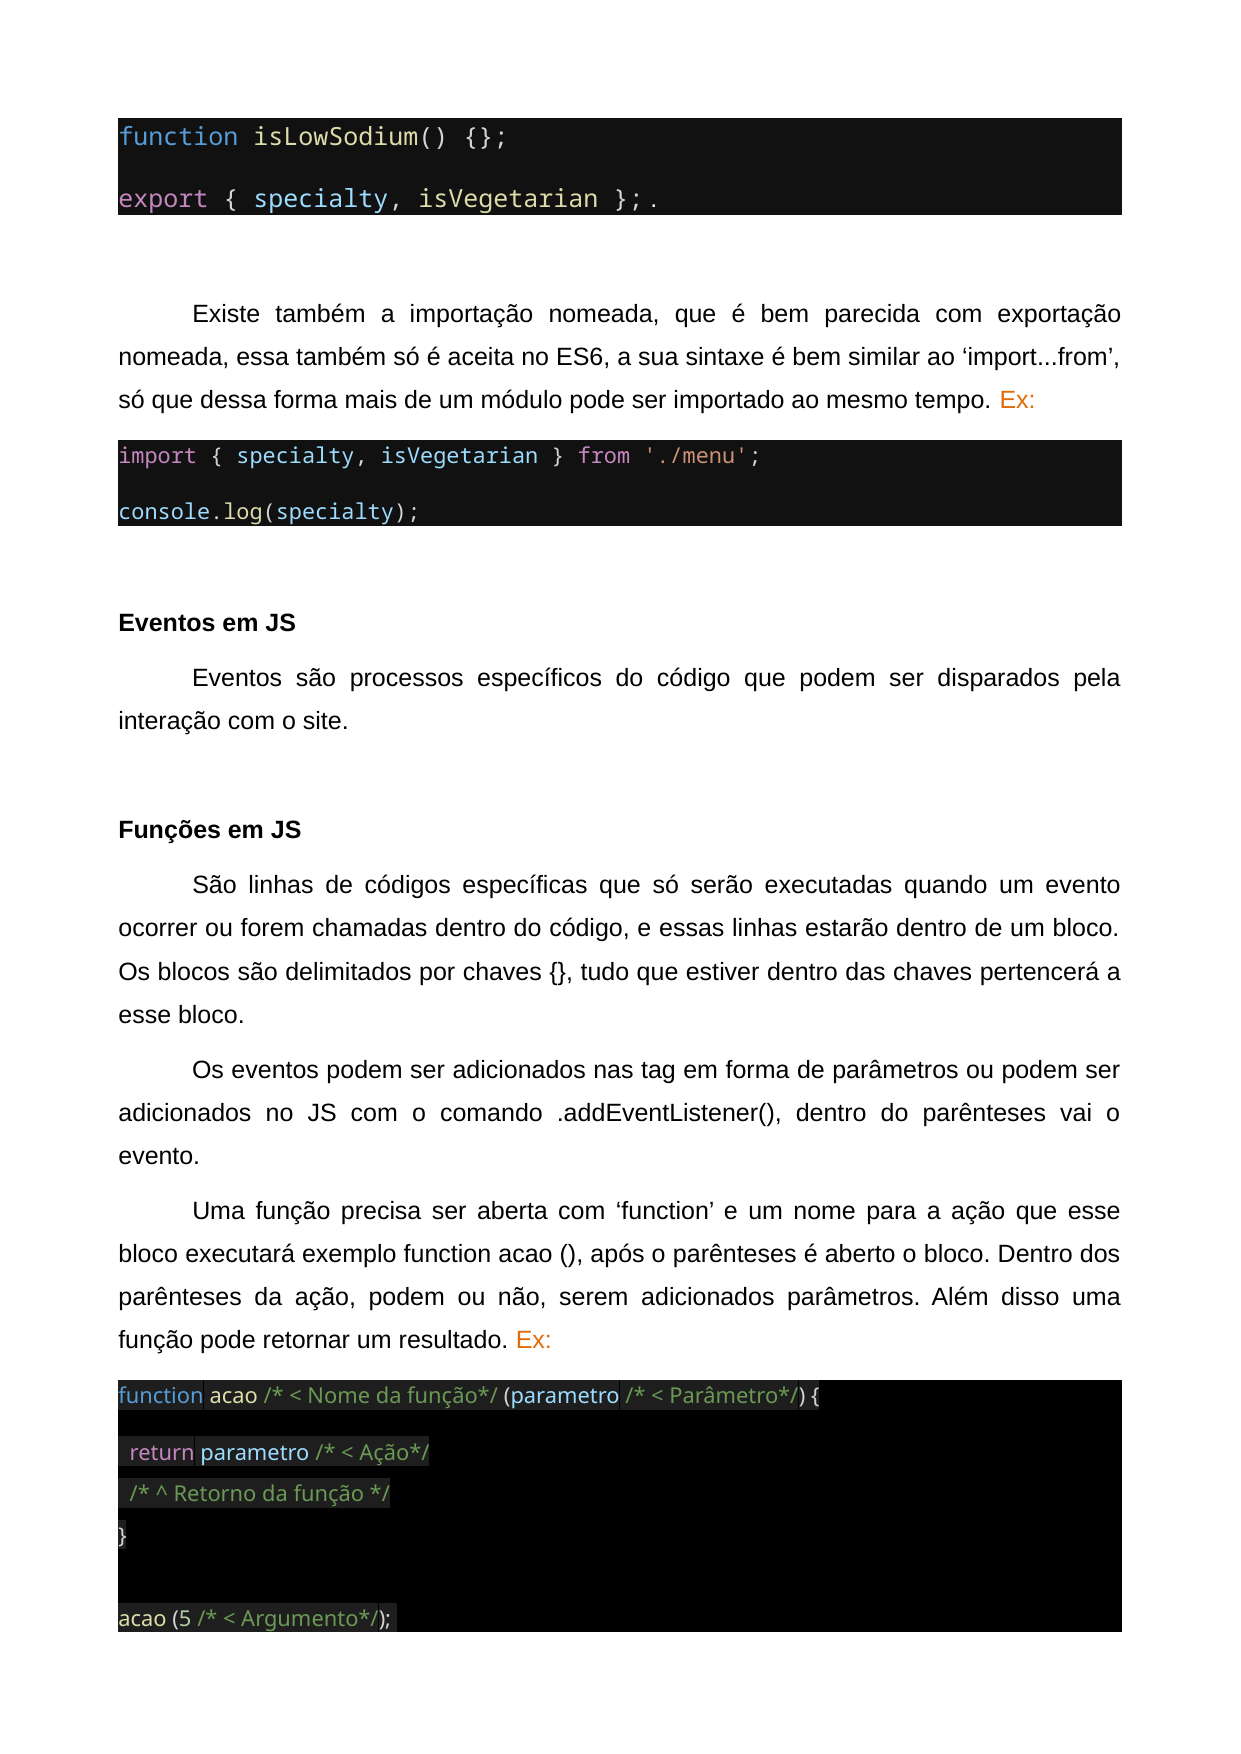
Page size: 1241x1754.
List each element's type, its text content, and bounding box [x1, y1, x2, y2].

text Os eventos podem ser adicionados nas tag em forma de parâmetros ou podem ser adicionados no JS com o comando .addEventListener(), dentro do parênteses vai o evento. [118, 1054, 1122, 1169]
text Uma função precisa ser aberta com ‘function’ e um nome para a ação que esse bloco executará exemplo function acao (), após o parênteses é aberto o bloco. Dentro dos parênteses da ação, podem ou não, serem adicionados parâmetros. Além disso uma função pode retornar um resultado. Ex: [118, 1196, 1122, 1354]
text import { specialty, isVegetarian } from './menu'; [118, 440, 1122, 469]
text console.log(specialty); [118, 496, 1122, 526]
text function isLowSodium() {}; [118, 118, 1122, 152]
text Existe também a importação nomeada, que é bem parecida com exportação nomeada, essa também só é aceita no ES6, a sua sintaxe é bem similar ao ‘import...from’, só que dessa forma mais de um módulo pode ser importado ao mesmo tempo. Ex: [118, 299, 1122, 414]
text acao (5 /* < Argumento*/); [118, 1603, 1122, 1632]
text /* ^ Retorno da função */ [118, 1478, 1122, 1508]
text export { specialty, isVegetarian }; . [118, 181, 1122, 215]
text Eventos em JS [118, 608, 1122, 636]
text function acao /* < Nome da função*/ (parametro /* < Parâmetro*/) { [118, 1380, 1122, 1410]
text São linhas de códigos específicas que só serão executadas quando um evento ocorrer ou forem chamadas dentro do código, e essas linhas estarão dentro de um bloco. Os blocos são delimitados por chaves {}, tudo que estiver dentro das chaves pertencerá a esse bloco. [118, 870, 1122, 1028]
text } [118, 1519, 1122, 1549]
text Eventos são processos específicos do código que podem ser disparados pela interação com o site. [118, 662, 1122, 734]
text Funções em JS [118, 815, 1122, 844]
text return parametro /* < Ação*/ [118, 1436, 1122, 1466]
